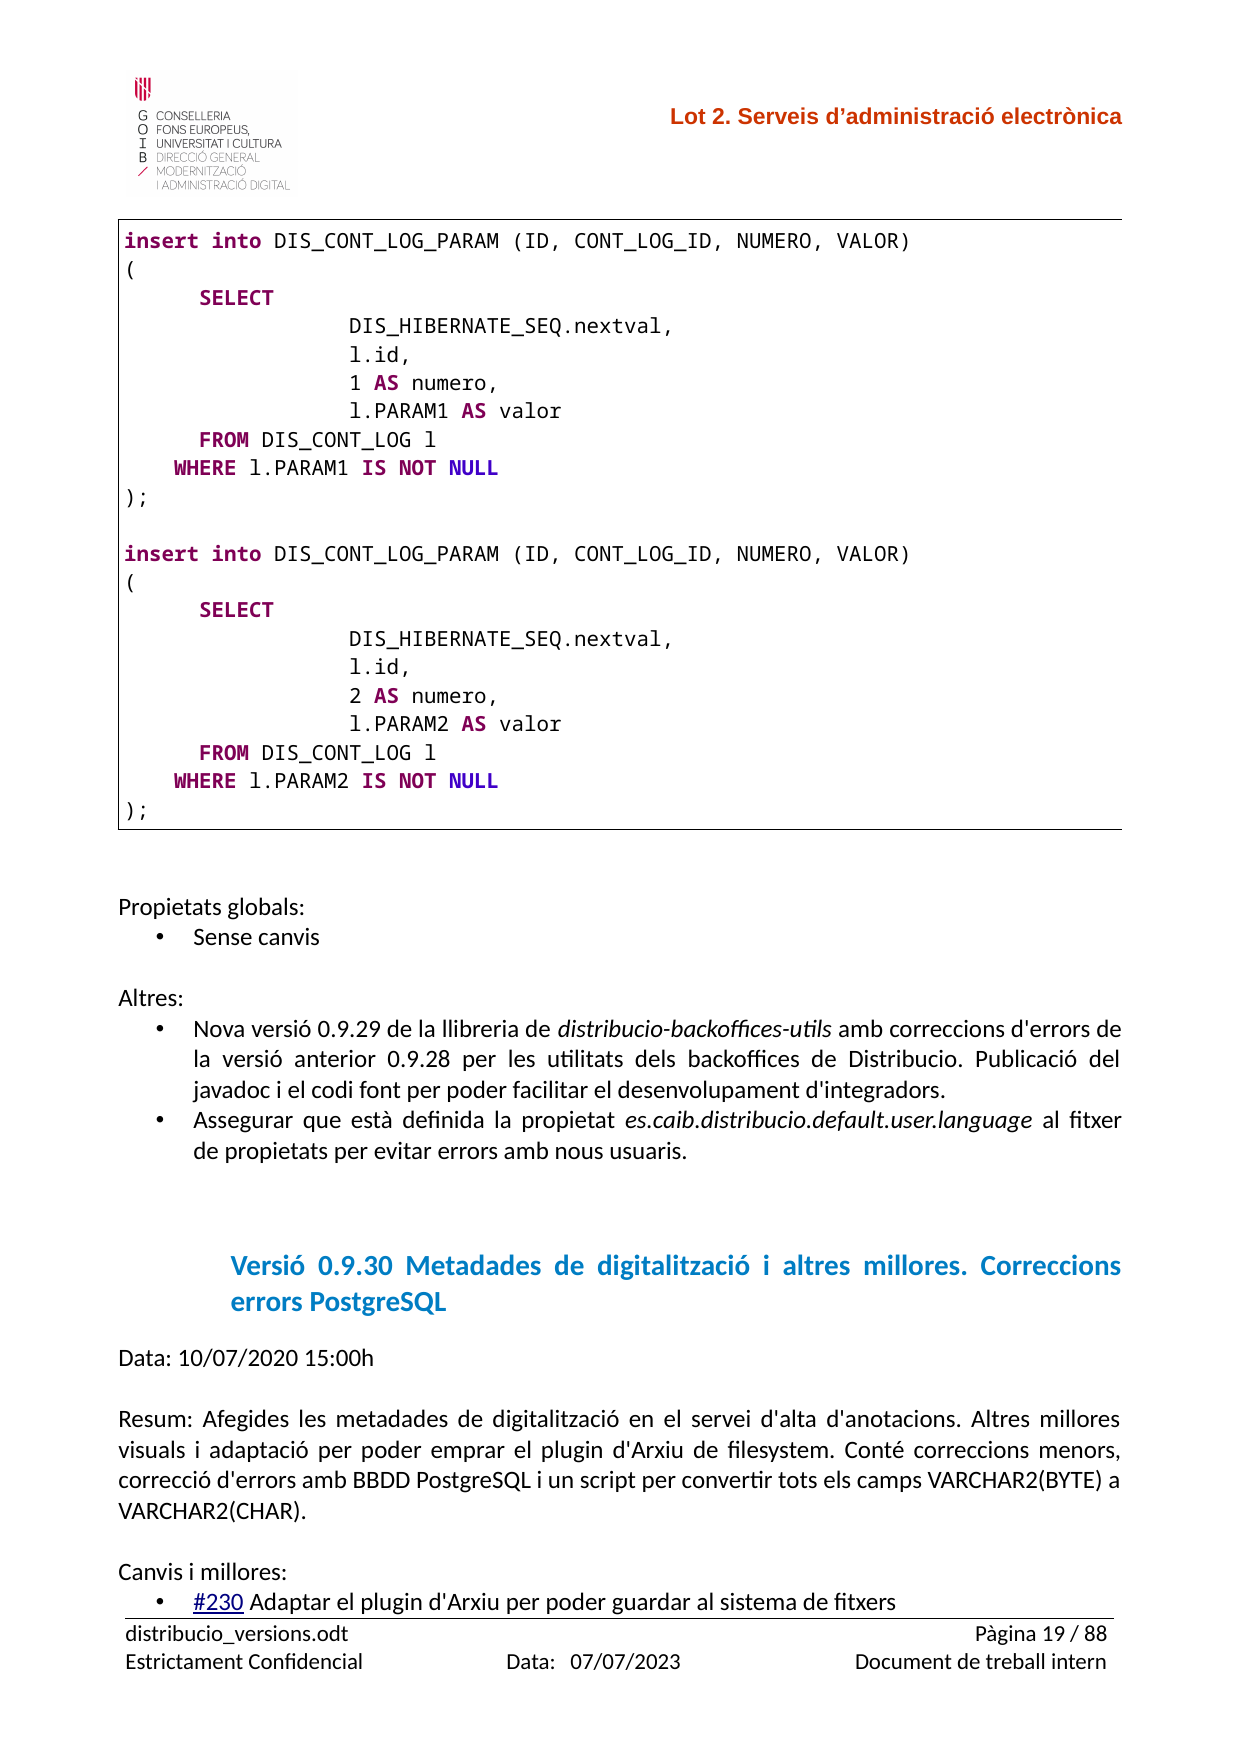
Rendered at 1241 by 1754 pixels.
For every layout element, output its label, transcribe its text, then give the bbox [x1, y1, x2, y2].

text Altres: [118, 982, 1122, 1013]
text Canvis i millores: [118, 1556, 1122, 1586]
picture [126, 70, 299, 197]
list Nova versió 0.9.29 de la llibreria de distribucio-backoffices-utils amb correccions d'errors de la versió anterior 0.9.28 per les utilitats dels backoffices de Distribucio. Publicació del javadoc i el codi font per poder facilitar el desenvolupament d'integradors. [156, 1013, 1122, 1104]
list Assegurar que està definida la propietat es.caib.distribucio.default.user.language al fitxer de propietats per evitar errors amb nous usuaris. [156, 1104, 1122, 1166]
text Resum: Afegides les metadades de digitalització en el servei d'alta d'anotacions. Altres millores visuals i adaptació per poder emprar el plugin d'Arxiu de filesystem. Conté correccions menors, correcció d'errors amb BBDD PostgreSQL i un script per convertir tots els camps VARCHAR2(BYTE) a VARCHAR2(CHAR). [118, 1403, 1122, 1525]
table_header insert into DIS_CONT_LOG_PARAM (ID, CONT_LOG_ID, NUMERO, VALOR) ( SELECT DIS_HIBERNATE_SEQ.nextval, l.id, 1 AS numero, l.PARAM1 AS valor FROM DIS_CONT_LOG l WHERE l.PARAM1 IS NOT NULL ); insert into DIS_CONT_LOG_PARAM (ID, CONT_LOG_ID, NUMERO, VALOR) ( SELECT DIS_HIBERNATE_SEQ.nextval, l.id, 2 AS numero, l.PARAM2 AS valor FROM DIS_CONT_LOG l WHERE l.PARAM2 IS NOT NULL ); [119, 220, 1122, 829]
text Data: 10/07/2020 15:00h [118, 1342, 1122, 1373]
subtitle Versió 0.9.30 Metadades de digitalització i altres millores. Correccions errors PostgreSQL [153, 1247, 1122, 1318]
text Propietats globals: [118, 891, 1122, 921]
list Sense canvis [156, 921, 1122, 952]
list #230 Adaptar el plugin d'Arxiu per poder guardar al sistema de fitxers [156, 1586, 1122, 1617]
